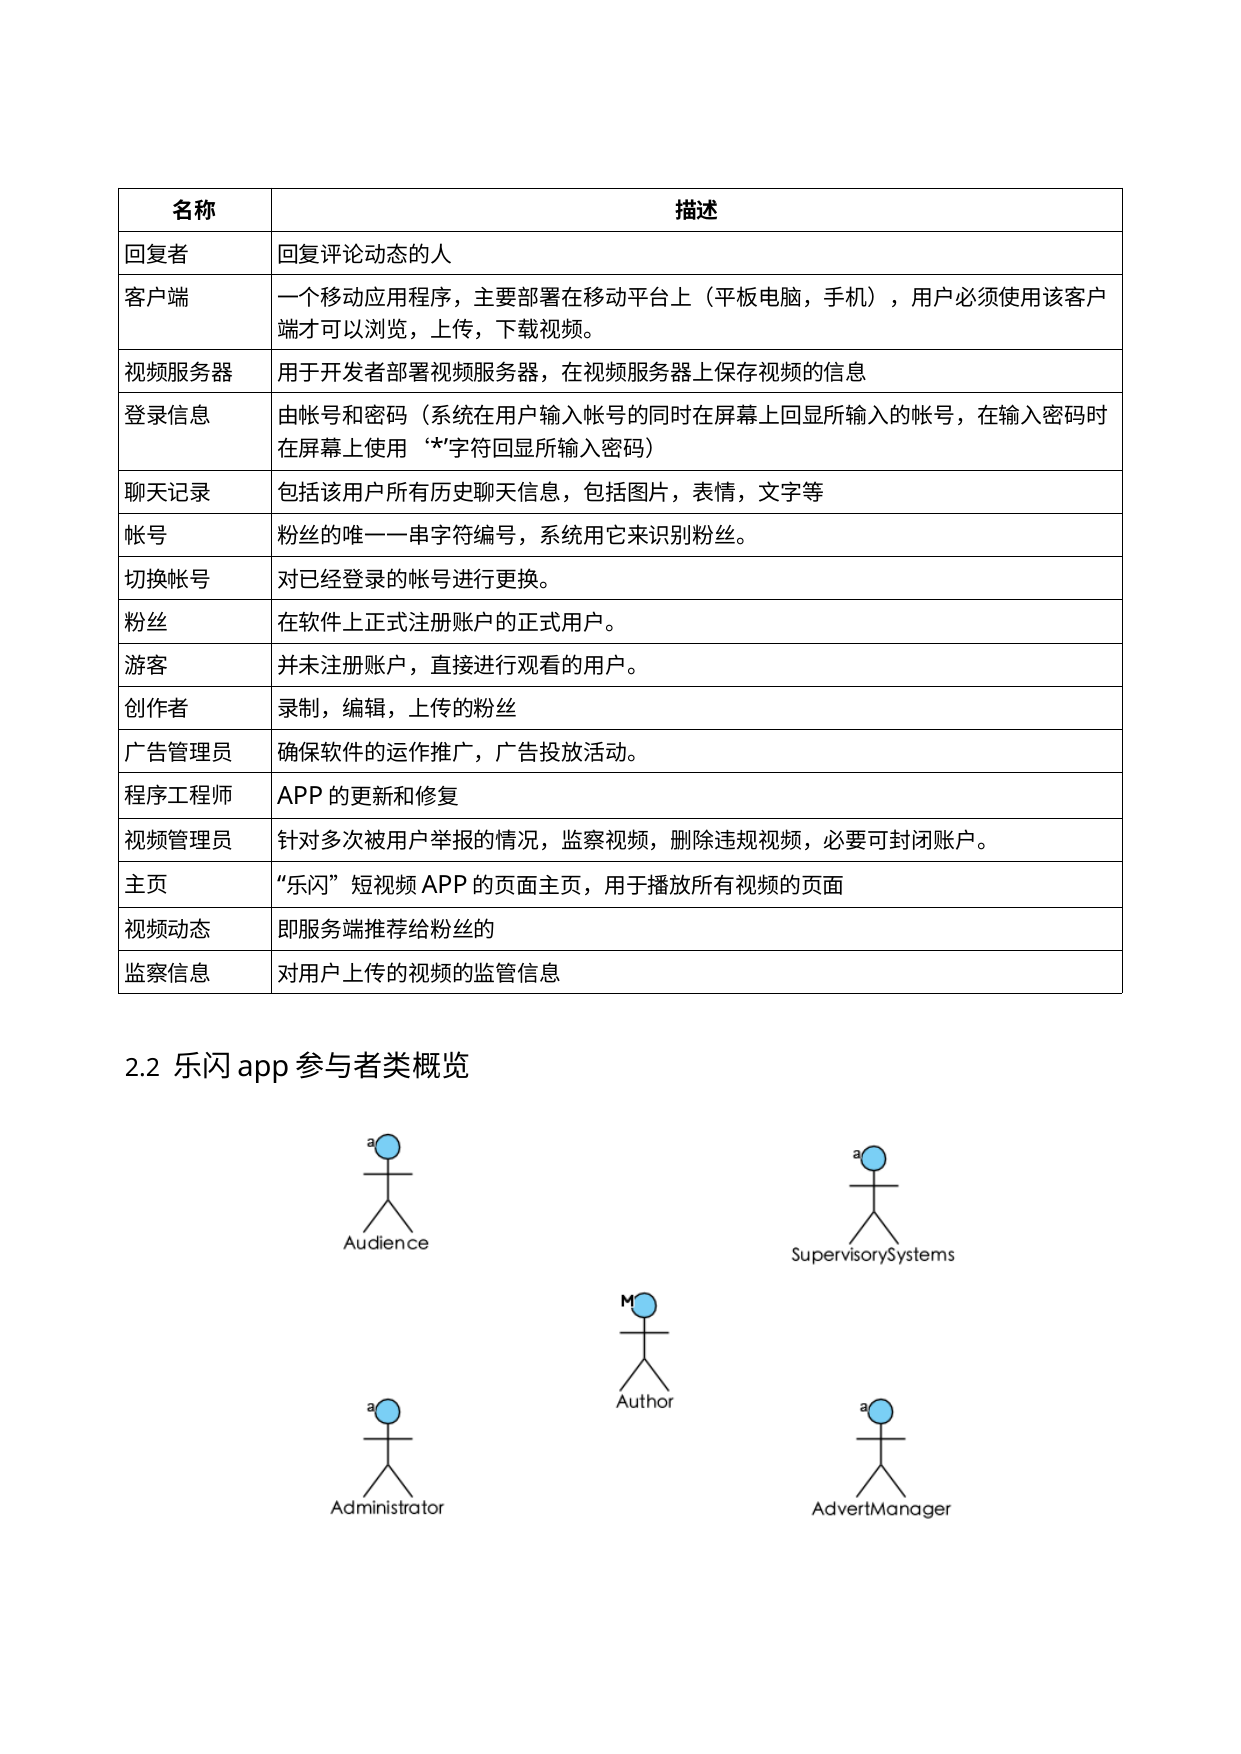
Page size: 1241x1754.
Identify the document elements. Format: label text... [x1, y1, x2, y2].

picture [257, 1127, 983, 1525]
table_header 描述 [272, 189, 1122, 231]
table_cell 用于开发者部署视频服务器，在视频服务器上保存视频的信息 [272, 350, 1122, 392]
table_cell 对已经登录的帐号进行更换。 [272, 557, 1122, 599]
table_cell 创作者 [119, 687, 271, 729]
table_cell 对用户上传的视频的监管信息 [272, 951, 1122, 993]
table_cell 聊天记录 [119, 471, 271, 513]
table_cell 切换帐号 [119, 557, 271, 599]
table_cell 粉丝的唯一一串字符编号，系统用它来识别粉丝。 [272, 514, 1122, 556]
table_cell 粉丝 [119, 600, 271, 642]
table_cell 程序工程师 [119, 773, 271, 818]
table_cell 游客 [119, 644, 271, 686]
table_cell 确保软件的运作推广，广告投放活动。 [272, 730, 1122, 772]
table_cell 一个移动应用程序，主要部署在移动平台上（平板电脑，手机），用户必须使用该客户端才可以浏览，上传，下载视频。 [272, 275, 1122, 349]
table_cell 并未注册账户，直接进行观看的用户。 [272, 644, 1122, 686]
table_header 名称 [119, 189, 271, 231]
table_cell 针对多次被用户举报的情况，监察视频，删除违规视频，必要可封闭账户。 [272, 819, 1122, 861]
table_cell APP的更新和修复 [272, 773, 1122, 818]
table_cell 广告管理员 [119, 730, 271, 772]
table_cell 即服务端推荐给粉丝的 [272, 908, 1122, 950]
table_cell 视频管理员 [119, 819, 271, 861]
table_cell 视频动态 [119, 908, 271, 950]
table_cell 由帐号和密码（系统在用户输入帐号的同时在屏幕上回显所输入的帐号，在输入密码时在屏幕上使用‘*’字符回显所输入密码） [272, 393, 1122, 469]
table_cell 登录信息 [119, 393, 271, 469]
table_cell 回复者 [119, 232, 271, 274]
table_cell 包括该用户所有历史聊天信息，包括图片，表情，文字等 [272, 471, 1122, 513]
table_cell 视频服务器 [119, 350, 271, 392]
table_cell 录制，编辑，上传的粉丝 [272, 687, 1122, 729]
table_cell 主页 [119, 862, 271, 907]
table_cell 监察信息 [119, 951, 271, 993]
subtitle 乐闪app参与者类概览 [118, 1043, 1122, 1085]
table_cell 回复评论动态的人 [272, 232, 1122, 274]
table_cell “乐闪”短视频APP的页面主页，用于播放所有视频的页面 [272, 862, 1122, 907]
table_cell 在软件上正式注册账户的正式用户。 [272, 600, 1122, 642]
table_cell 帐号 [119, 514, 271, 556]
table_cell 客户端 [119, 275, 271, 349]
